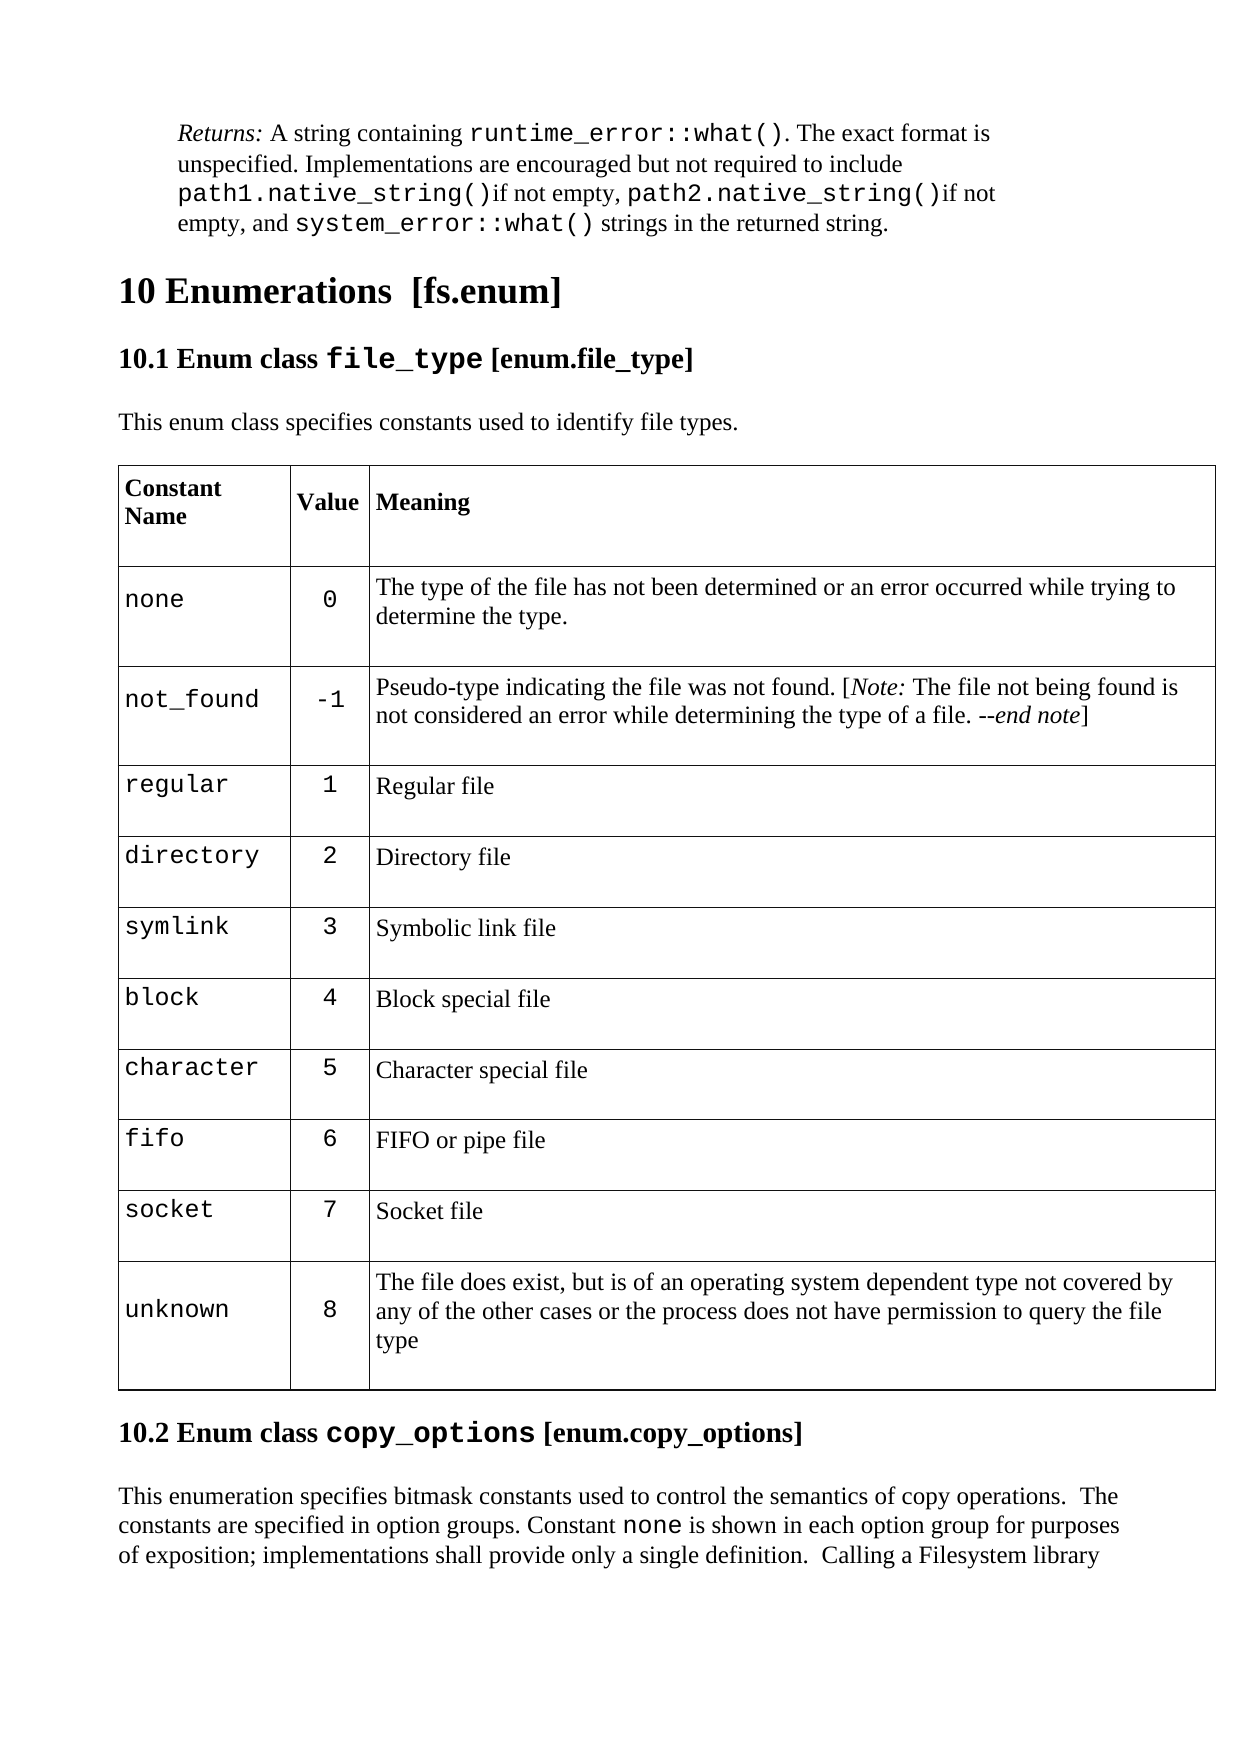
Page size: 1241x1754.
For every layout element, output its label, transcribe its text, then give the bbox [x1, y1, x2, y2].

table_cell 0 [291, 567, 369, 666]
table_cell Character special file [370, 1050, 1215, 1119]
text Returns: A string containing runtime_error::what(). The exact format is unspecified. Implementations are encouraged but not required to include path1.native_string()if not empty, path2.native_string()if not empty, and system_error::what() strings in the returned string. [177, 118, 1063, 239]
table_cell Socket file [370, 1191, 1215, 1261]
table_cell block [119, 979, 290, 1048]
table_cell Block special file [370, 979, 1215, 1048]
table_cell not_found [119, 667, 290, 765]
table_cell Pseudo-type indicating the file was not found. [Note: The file not being found is not considered an error while determining the type of a file. --end note] [370, 667, 1215, 765]
table_cell none [119, 567, 290, 666]
table_header Constant Name [119, 466, 290, 566]
table_cell 5 [291, 1050, 369, 1119]
table_header Value [291, 466, 369, 566]
table_cell symlink [119, 908, 290, 978]
table_cell socket [119, 1191, 290, 1261]
table_cell -1 [291, 667, 369, 765]
table_header Meaning [370, 466, 1215, 566]
table_cell Symbolic link file [370, 908, 1215, 978]
table_cell 4 [291, 979, 369, 1048]
subtitle 10 Enumerations [fs.enum] [118, 269, 1122, 312]
table_cell The file does exist, but is of an operating system dependent type not covered by any of the other cases or the process does not have permission to query the file type [370, 1262, 1215, 1389]
table_cell 8 [291, 1262, 369, 1389]
table_cell 2 [291, 837, 369, 907]
subtitle 10.2 Enum class copy_options [enum.copy_options] [118, 1416, 1122, 1452]
table_cell 1 [291, 766, 369, 836]
table_cell directory [119, 837, 290, 907]
text This enum class specifies constants used to identify file types. [118, 407, 1122, 436]
table_cell character [119, 1050, 290, 1119]
table_cell unknown [119, 1262, 290, 1389]
subtitle 10.1 Enum class file_type [enum.file_type] [118, 341, 1122, 377]
text This enumeration specifies bitmask constants used to control the semantics of copy operations. The constants are specified in option groups. Constant none is shown in each option group for purposes of exposition; implementations shall provide only a single definition. Calling a Filesystem library [118, 1481, 1122, 1569]
table_cell The type of the file has not been determined or an error occurred while trying to determine the type. [370, 567, 1215, 666]
table_cell FIFO or pipe file [370, 1120, 1215, 1190]
table_cell 3 [291, 908, 369, 978]
table_cell Regular file [370, 766, 1215, 836]
table_cell Directory file [370, 837, 1215, 907]
table_cell regular [119, 766, 290, 836]
table_cell fifo [119, 1120, 290, 1190]
table_cell 6 [291, 1120, 369, 1190]
table_cell 7 [291, 1191, 369, 1261]
